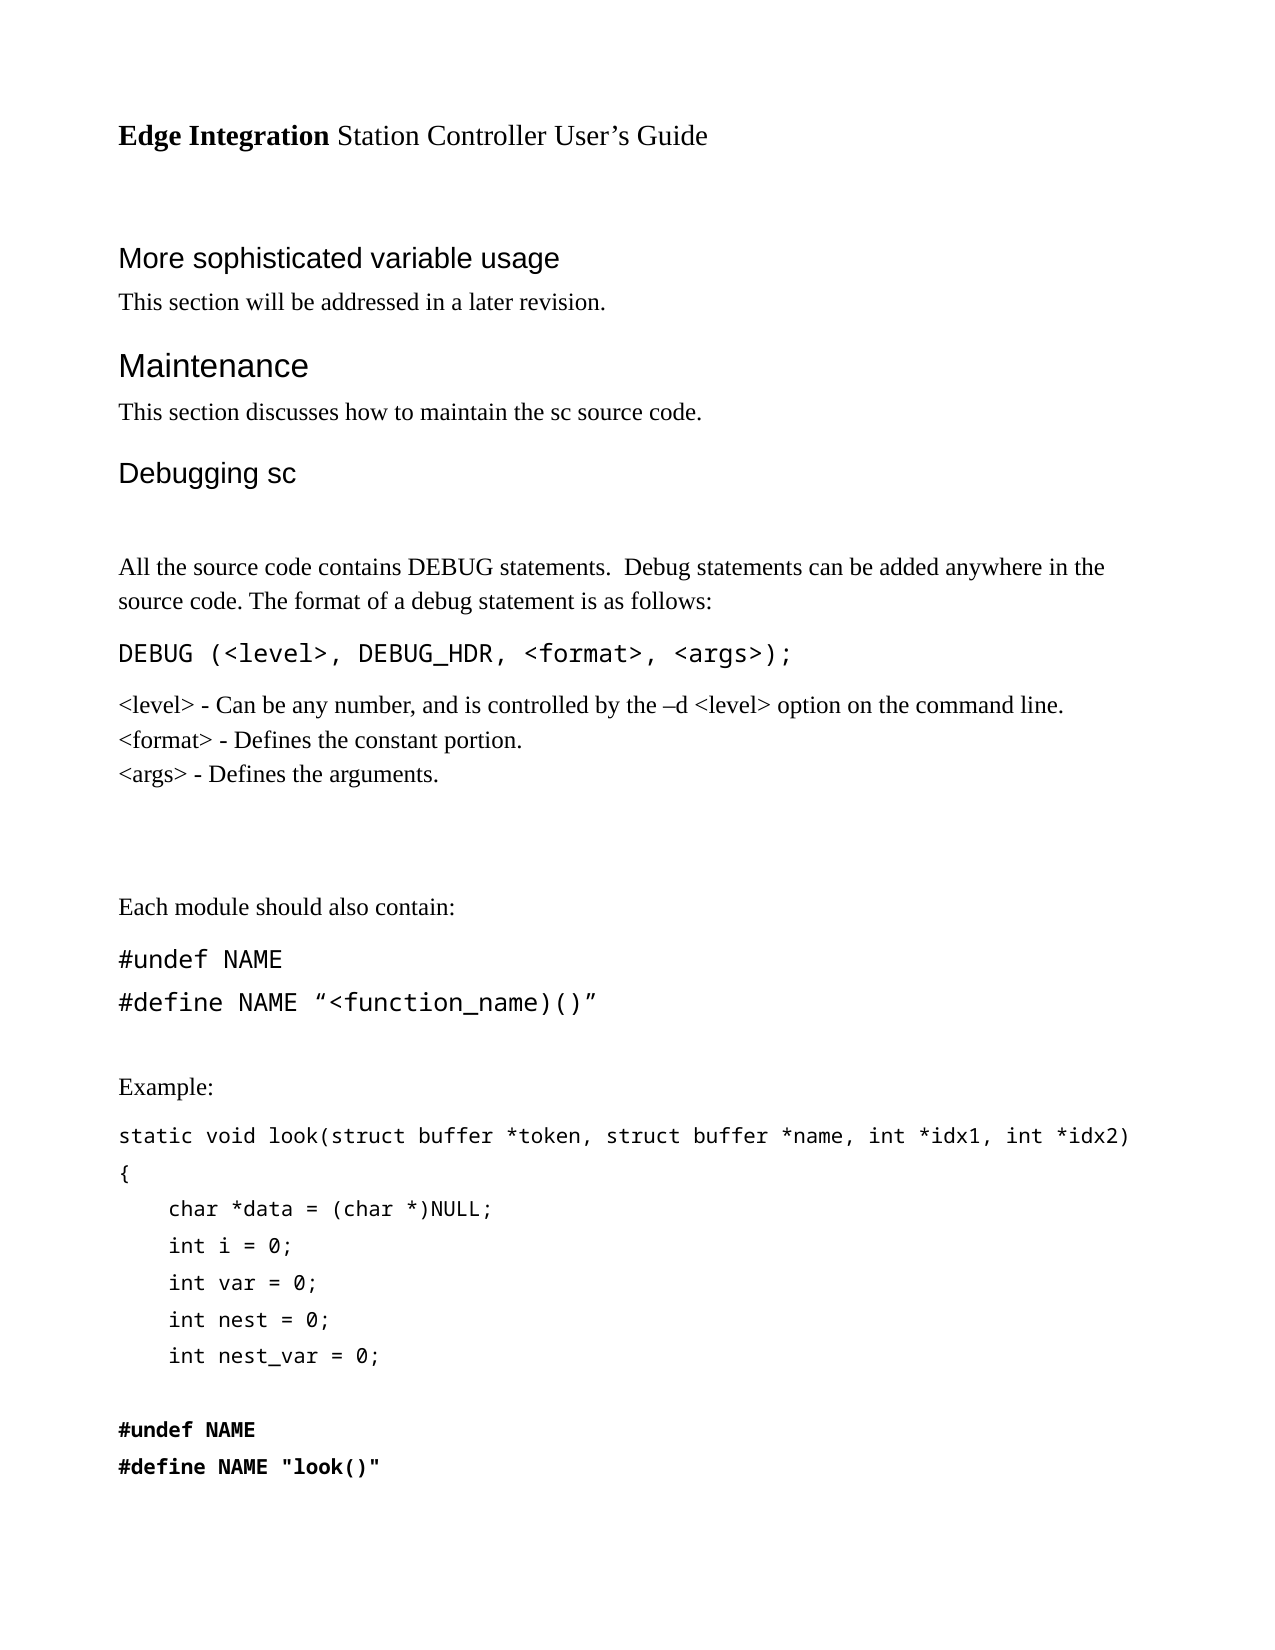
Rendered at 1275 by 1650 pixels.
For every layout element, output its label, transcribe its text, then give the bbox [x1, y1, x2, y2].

text This section discusses how to maintain the sc source code. [118, 397, 1157, 426]
text { [118, 1158, 1157, 1186]
text <args> - Defines the arguments. [118, 759, 1157, 788]
text #define NAME “<function_name)()” [118, 985, 1157, 1019]
text <format> - Defines the constant portion. [118, 725, 1157, 754]
text char *data = (char *)NULL; [118, 1194, 1157, 1223]
text This section will be addressed in a later revision. [118, 287, 1157, 315]
text int i = 0; [118, 1231, 1157, 1260]
subtitle More sophisticated variable usage [118, 241, 1157, 274]
text #undef NAME [118, 1415, 1157, 1443]
text #undef NAME [118, 941, 1157, 975]
text int nest_var = 0; [118, 1342, 1157, 1370]
text <level> - Can be any number, and is controlled by the –d <level> option on the command line. [118, 691, 1157, 719]
subtitle Maintenance [118, 346, 1157, 384]
text int var = 0; [118, 1268, 1157, 1296]
text Each module should also contain: [118, 892, 1157, 921]
text DEBUG (<level>, DEBUG_HDR, <format>, <args>); [118, 635, 1157, 669]
text static void look(struct buffer *token, struct buffer *name, int *idx1, int *idx2) [118, 1121, 1157, 1149]
text All the source code contains DEBUG statements. Debug statements can be added anywhere in the source code. The format of a debug statement is as follows: [118, 552, 1157, 615]
subtitle Debugging sc [118, 457, 1157, 490]
text Example: [118, 1072, 1157, 1101]
text #define NAME "look()" [118, 1452, 1157, 1480]
text int nest = 0; [118, 1305, 1157, 1333]
